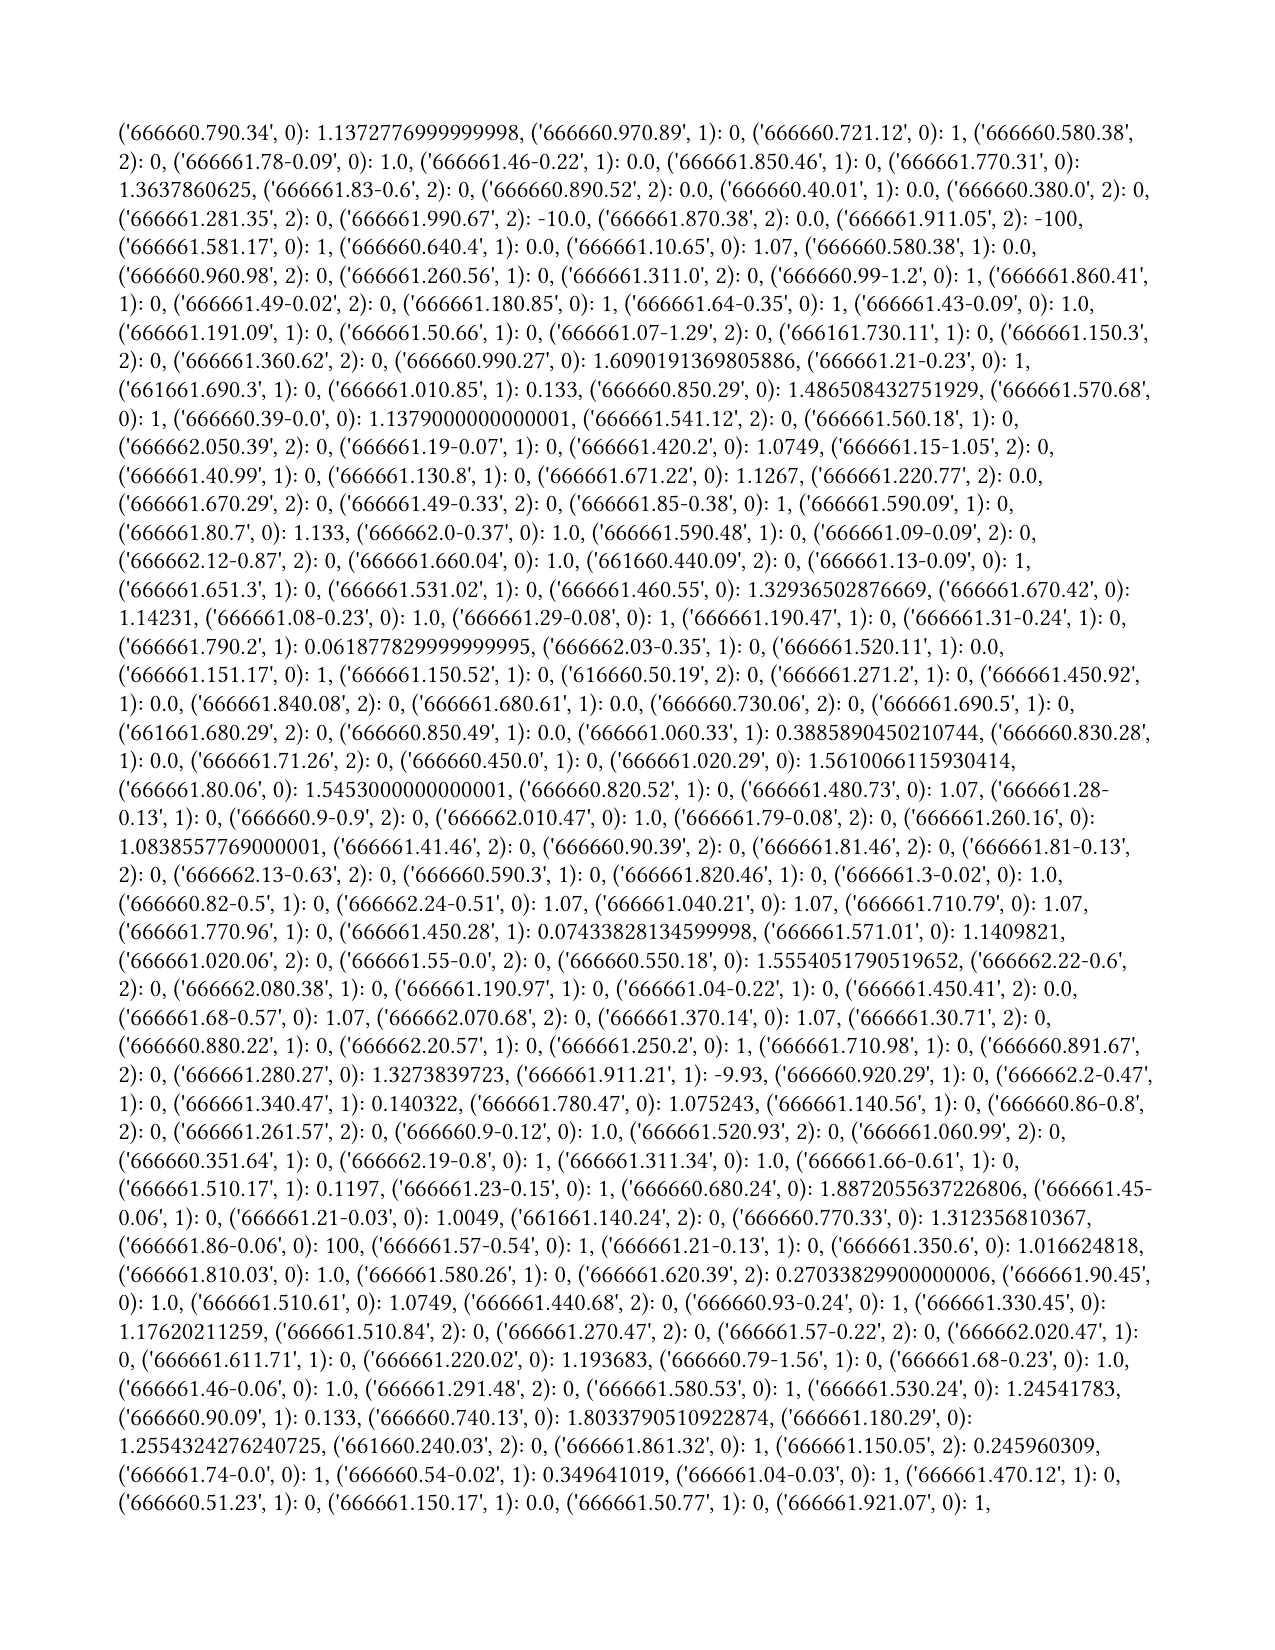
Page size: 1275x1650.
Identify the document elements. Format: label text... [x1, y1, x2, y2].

text ('666660.790.34', 0): 1.1372776999999998, ('666660.970.89', 1): 0, ('666660.721.12', 0): 1, ('666660.580.38', 2): 0, ('666661.78-0.09', 0): 1.0, ('666661.46-0.22', 1): 0.0, ('666661.850.46', 1): 0, ('666661.770.31', 0): 1.3637860625, ('666661.83-0.6', 2): 0, ('666660.890.52', 2): 0.0, ('666660.40.01', 1): 0.0, ('666660.380.0', 2): 0, ('666661.281.35', 2): 0, ('666661.990.67', 2): -10.0, ('666661.870.38', 2): 0.0, ('666661.911.05', 2): -100, ('666661.581.17', 0): 1, ('666660.640.4', 1): 0.0, ('666661.10.65', 0): 1.07, ('666660.580.38', 1): 0.0, ('666660.960.98', 2): 0, ('666661.260.56', 1): 0, ('666661.311.0', 2): 0, ('666660.99-1.2', 0): 1, ('666661.860.41', 1): 0, ('666661.49-0.02', 2): 0, ('666661.180.85', 0): 1, ('666661.64-0.35', 0): 1, ('666661.43-0.09', 0): 1.0, ('666661.191.09', 1): 0, ('666661.50.66', 1): 0, ('666661.07-1.29', 2): 0, ('666161.730.11', 1): 0, ('666661.150.3', 2): 0, ('666661.360.62', 2): 0, ('666660.990.27', 0): 1.6090191369805886, ('666661.21-0.23', 0): 1, ('661661.690.3', 1): 0, ('666661.010.85', 1): 0.133, ('666660.850.29', 0): 1.486508432751929, ('666661.570.68', 0): 1, ('666660.39-0.0', 0): 1.1379000000000001, ('666661.541.12', 2): 0, ('666661.560.18', 1): 0, ('666662.050.39', 2): 0, ('666661.19-0.07', 1): 0, ('666661.420.2', 0): 1.0749, ('666661.15-1.05', 2): 0, ('666661.40.99', 1): 0, ('666661.130.8', 1): 0, ('666661.671.22', 0): 1.1267, ('666661.220.77', 2): 0.0, ('666661.670.29', 2): 0, ('666661.49-0.33', 2): 0, ('666661.85-0.38', 0): 1, ('666661.590.09', 1): 0, ('666661.80.7', 0): 1.133, ('666662.0-0.37', 0): 1.0, ('666661.590.48', 1): 0, ('666661.09-0.09', 2): 0, ('666662.12-0.87', 2): 0, ('666661.660.04', 0): 1.0, ('661660.440.09', 2): 0, ('666661.13-0.09', 0): 1, ('666661.651.3', 1): 0, ('666661.531.02', 1): 0, ('666661.460.55', 0): 1.32936502876669, ('666661.670.42', 0): 1.14231, ('666661.08-0.23', 0): 1.0, ('666661.29-0.08', 0): 1, ('666661.190.47', 1): 0, ('666661.31-0.24', 1): 0, ('666661.790.2', 1): 0.061877829999999995, ('666662.03-0.35', 1): 0, ('666661.520.11', 1): 0.0, ('666661.151.17', 0): 1, ('666661.150.52', 1): 0, ('616660.50.19', 2): 0, ('666661.271.2', 1): 0, ('666661.450.92', 1): 0.0, ('666661.840.08', 2): 0, ('666661.680.61', 1): 0.0, ('666660.730.06', 2): 0, ('666661.690.5', 1): 0, ('661661.680.29', 2): 0, ('666660.850.49', 1): 0.0, ('666661.060.33', 1): 0.3885890450210744, ('666660.830.28', 1): 0.0, ('666661.71.26', 2): 0, ('666660.450.0', 1): 0, ('666661.020.29', 0): 1.5610066115930414, ('666661.80.06', 0): 1.5453000000000001, ('666660.820.52', 1): 0, ('666661.480.73', 0): 1.07, ('666661.28-0.13', 1): 0, ('666660.9-0.9', 2): 0, ('666662.010.47', 0): 1.0, ('666661.79-0.08', 2): 0, ('666661.260.16', 0): 1.0838557769000001, ('666661.41.46', 2): 0, ('666660.90.39', 2): 0, ('666661.81.46', 2): 0, ('666661.81-0.13', 2): 0, ('666662.13-0.63', 2): 0, ('666660.590.3', 1): 0, ('666661.820.46', 1): 0, ('666661.3-0.02', 0): 1.0, ('666660.82-0.5', 1): 0, ('666662.24-0.51', 0): 1.07, ('666661.040.21', 0): 1.07, ('666661.710.79', 0): 1.07, ('666661.770.96', 1): 0, ('666661.450.28', 1): 0.07433828134599998, ('666661.571.01', 0): 1.1409821, ('666661.020.06', 2): 0, ('666661.55-0.0', 2): 0, ('666660.550.18', 0): 1.5554051790519652, ('666662.22-0.6', 2): 0, ('666662.080.38', 1): 0, ('666661.190.97', 1): 0, ('666661.04-0.22', 1): 0, ('666661.450.41', 2): 0.0, ('666661.68-0.57', 0): 1.07, ('666662.070.68', 2): 0, ('666661.370.14', 0): 1.07, ('666661.30.71', 2): 0, ('666660.880.22', 1): 0, ('666662.20.57', 1): 0, ('666661.250.2', 0): 1, ('666661.710.98', 1): 0, ('666660.891.67', 2): 0, ('666661.280.27', 0): 1.3273839723, ('666661.911.21', 1): -9.93, ('666660.920.29', 1): 0, ('666662.2-0.47', 1): 0, ('666661.340.47', 1): 0.140322, ('666661.780.47', 0): 1.075243, ('666661.140.56', 1): 0, ('666660.86-0.8', 2): 0, ('666661.261.57', 2): 0, ('666660.9-0.12', 0): 1.0, ('666661.520.93', 2): 0, ('666661.060.99', 2): 0, ('666660.351.64', 1): 0, ('666662.19-0.8', 0): 1, ('666661.311.34', 0): 1.0, ('666661.66-0.61', 1): 0, ('666661.510.17', 1): 0.1197, ('666661.23-0.15', 0): 1, ('666660.680.24', 0): 1.8872055637226806, ('666661.45-0.06', 1): 0, ('666661.21-0.03', 0): 1.0049, ('661661.140.24', 2): 0, ('666660.770.33', 0): 1.312356810367, ('666661.86-0.06', 0): 100, ('666661.57-0.54', 0): 1, ('666661.21-0.13', 1): 0, ('666661.350.6', 0): 1.016624818, ('666661.810.03', 0): 1.0, ('666661.580.26', 1): 0, ('666661.620.39', 2): 0.27033829900000006, ('666661.90.45', 0): 1.0, ('666661.510.61', 0): 1.0749, ('666661.440.68', 2): 0, ('666660.93-0.24', 0): 1, ('666661.330.45', 0): 1.17620211259, ('666661.510.84', 2): 0, ('666661.270.47', 2): 0, ('666661.57-0.22', 2): 0, ('666662.020.47', 1): 0, ('666661.611.71', 1): 0, ('666661.220.02', 0): 1.193683, ('666660.79-1.56', 1): 0, ('666661.68-0.23', 0): 1.0, ('666661.46-0.06', 0): 1.0, ('666661.291.48', 2): 0, ('666661.580.53', 0): 1, ('666661.530.24', 0): 1.24541783, ('666660.90.09', 1): 0.133, ('666660.740.13', 0): 1.8033790510922874, ('666661.180.29', 0): 1.2554324276240725, ('661660.240.03', 2): 0, ('666661.861.32', 0): 1, ('666661.150.05', 2): 0.245960309, ('666661.74-0.0', 0): 1, ('666660.54-0.02', 1): 0.349641019, ('666661.04-0.03', 0): 1, ('666661.470.12', 1): 0, ('666660.51.23', 1): 0, ('666661.150.17', 1): 0.0, ('666661.50.77', 1): 0, ('666661.921.07', 0): 1, [118, 118, 1157, 1517]
